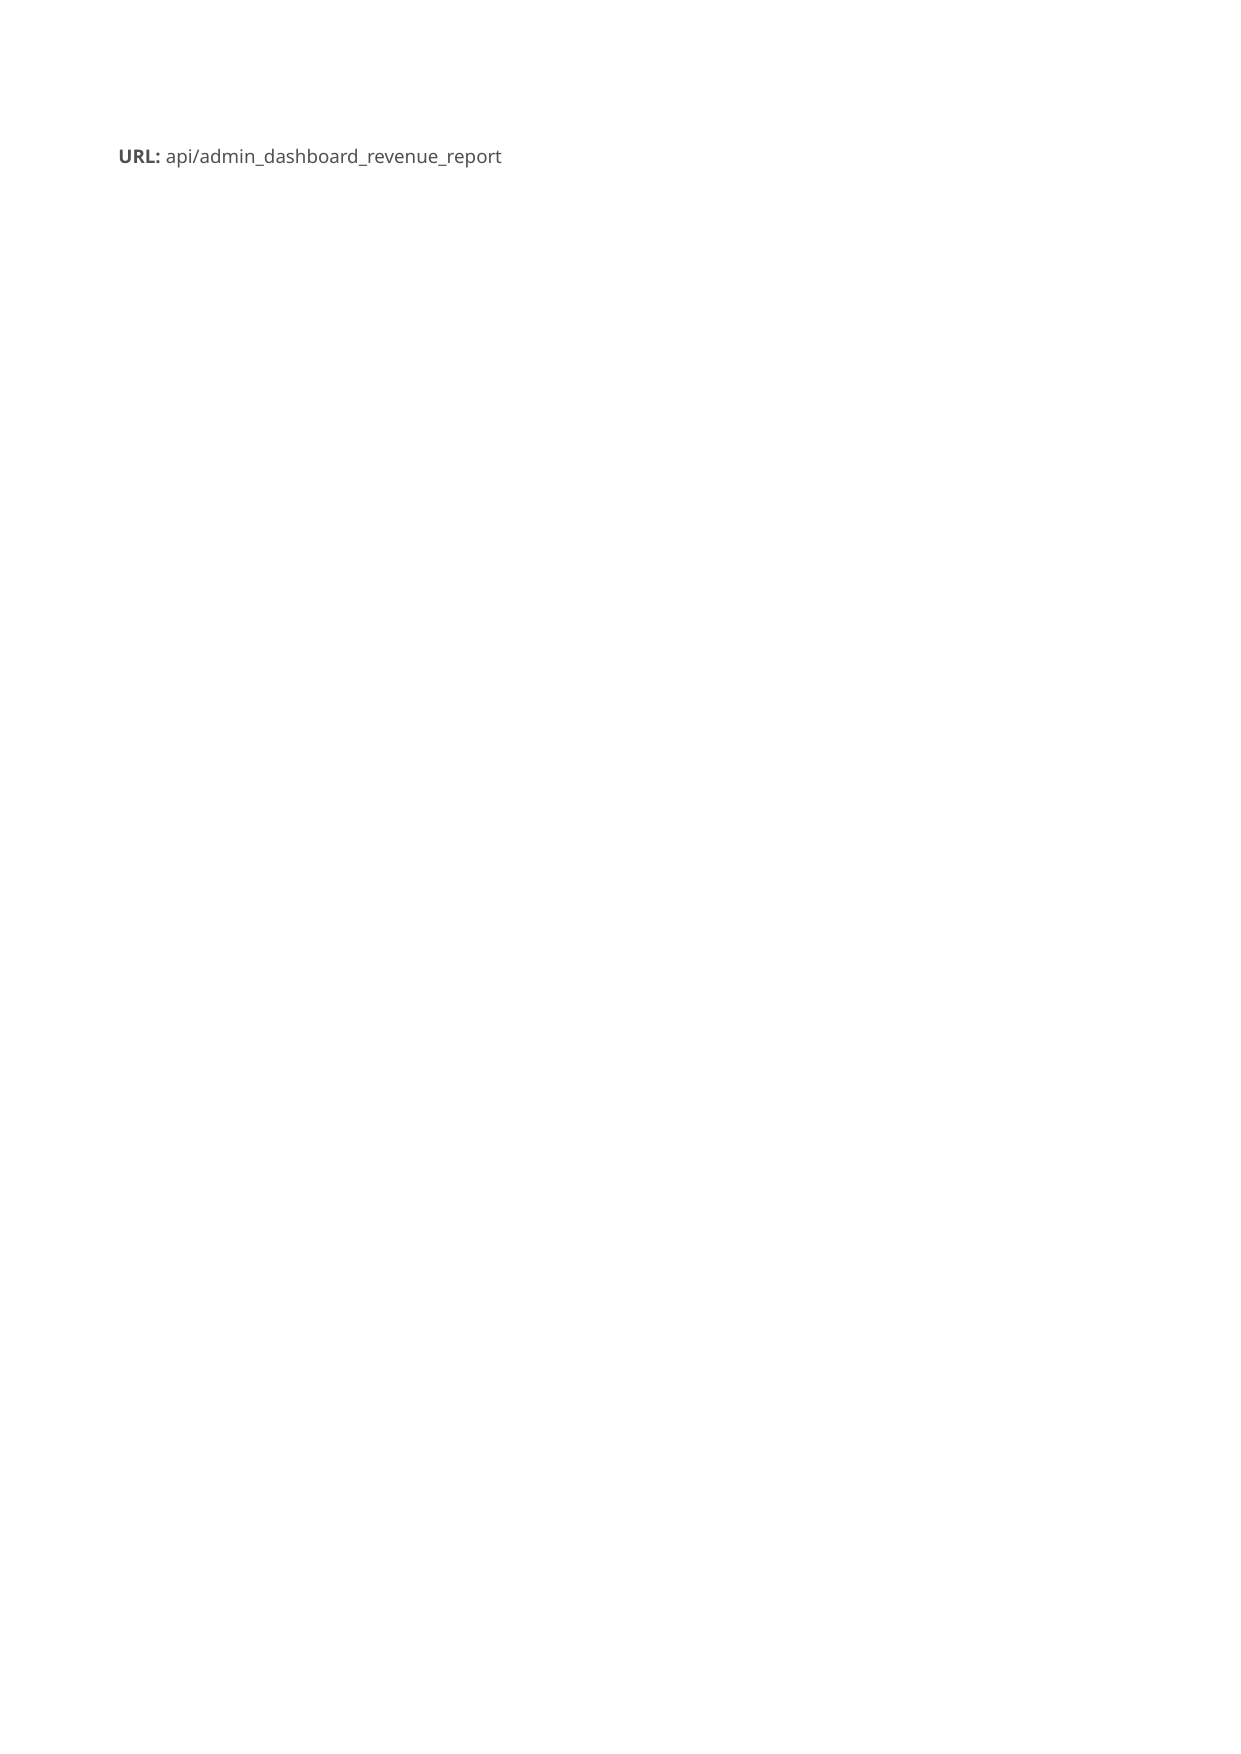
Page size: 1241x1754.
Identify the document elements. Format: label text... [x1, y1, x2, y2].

text URL: api/admin_dashboard_revenue_report [118, 144, 1122, 169]
